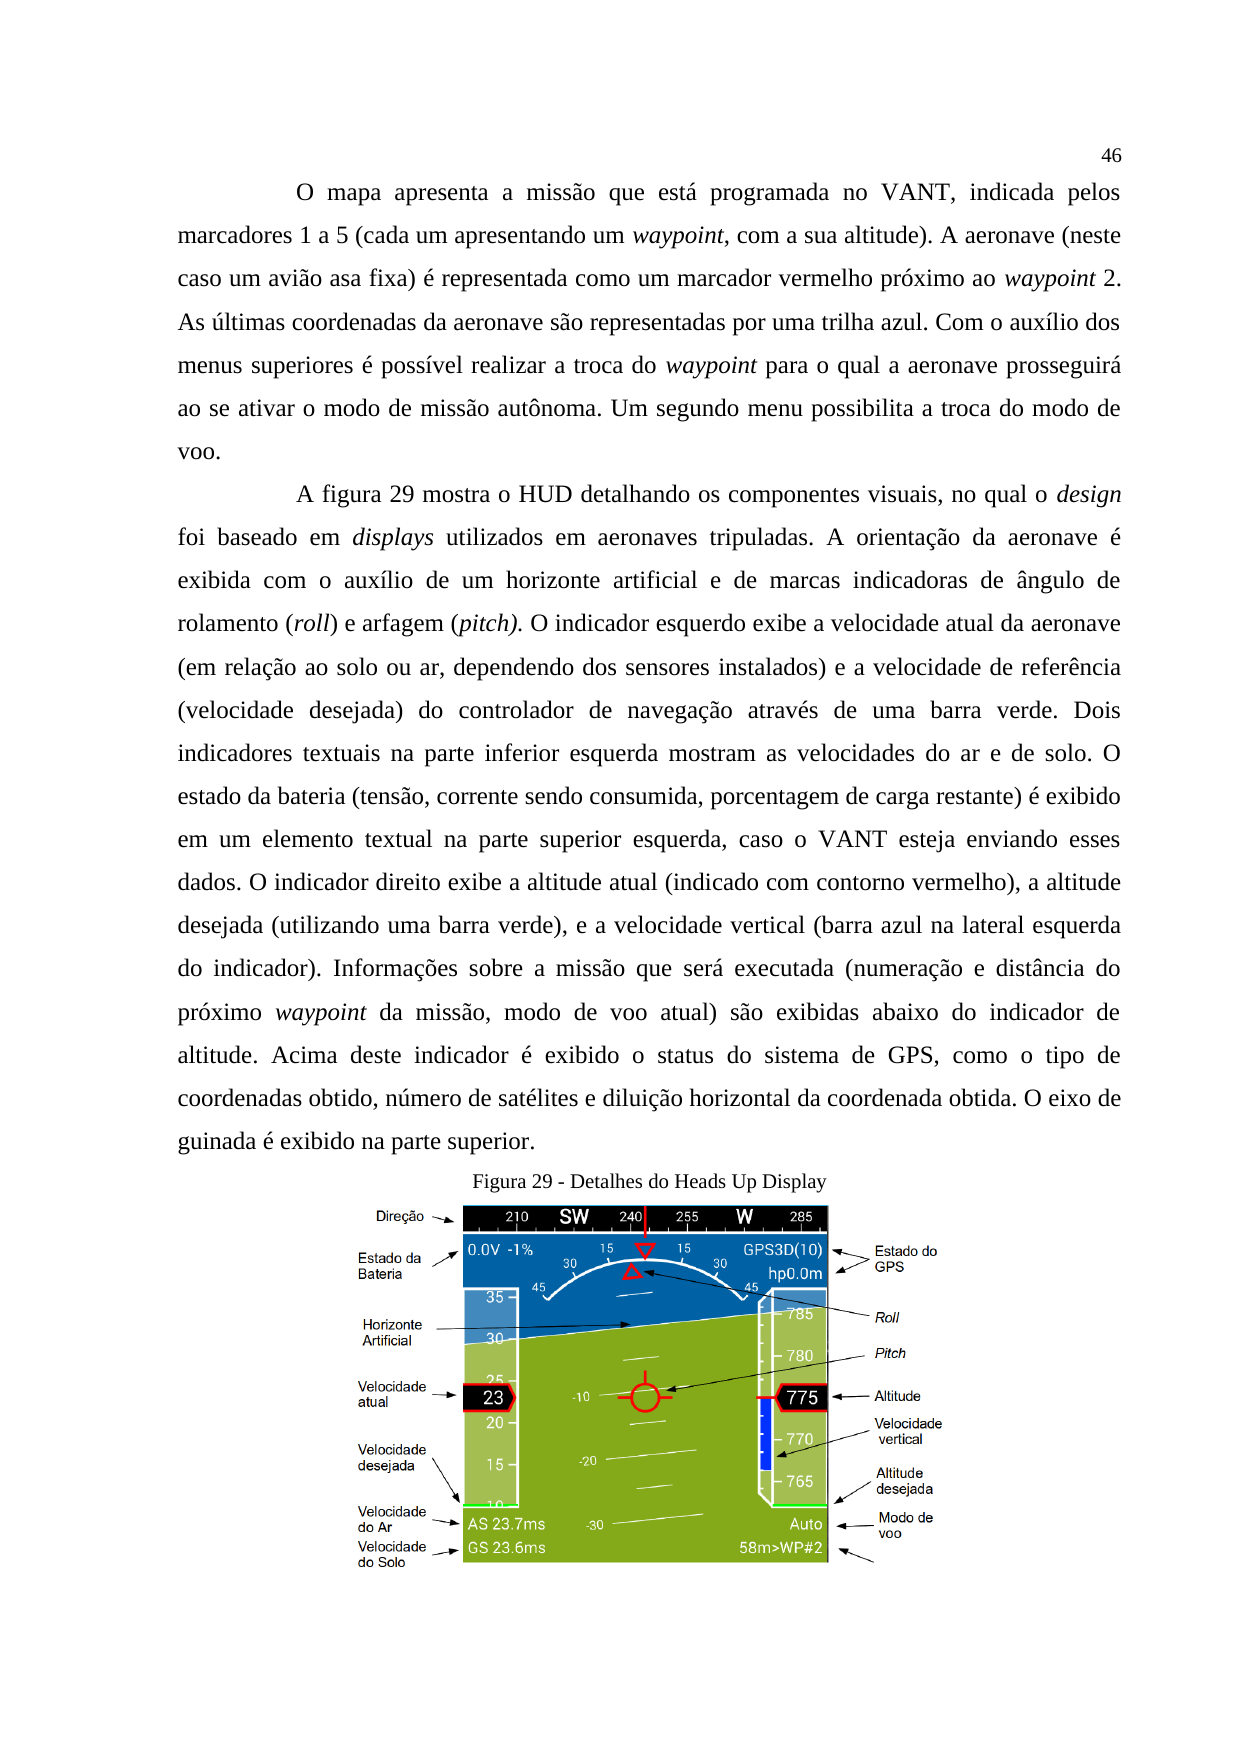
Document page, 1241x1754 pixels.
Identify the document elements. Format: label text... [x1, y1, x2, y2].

picture [357, 1205, 942, 1567]
text A figura 29 mostra o HUD detalhando os componentes visuais, no qual o design foi baseado em displays utilizados em aeronaves tripuladas. A orientação da aeronave é exibida com o auxílio de um horizonte artificial e de marcas indicadoras de ângulo de rolamento (roll) e arfagem (pitch). O indicador esquerdo exibe a velocidade atual da aeronave (em relação ao solo ou ar, dependendo dos sensores instalados) e a velocidade de referência (velocidade desejada) do controlador de navegação através de uma barra verde. Dois indicadores textuais na parte inferior esquerda mostram as velocidades do ar e de solo. O estado da bateria (tensão, corrente sendo consumida, porcentagem de carga restante) é exibido em um elemento textual na parte superior esquerda, caso o VANT esteja enviando esses dados. O indicador direito exibe a altitude atual (indicado com contorno vermelho), a altitude desejada (utilizando uma barra verde), e a velocidade vertical (barra azul na lateral esquerda do indicador). Informações sobre a missão que será executada (numeração e distância do próximo waypoint da missão, modo de voo atual) são exibidas abaixo do indicador de altitude. Acima deste indicador é exibido o status do sistema de GPS, como o tipo de coordenadas obtido, número de satélites e diluição horizontal da coordenada obtida. O eixo de guinada é exibido na parte superior. [177, 479, 1122, 1155]
text O mapa apresenta a missão que está programada no VANT, indicada pelos marcadores 1 a 5 (cada um apresentando um waypoint, com a sua altitude). A aeronave (neste caso um avião asa fixa) é representada como um marcador vermelho próximo ao waypoint 2. As últimas coordenadas da aeronave são representadas por uma trilha azul. Com o auxílio dos menus superiores é possível realizar a troca do waypoint para o qual a aeronave prosseguirá ao se ativar o modo de missão autônoma. Um segundo menu possibilita a troca do modo de voo. [177, 177, 1122, 465]
list Detalhes do Heads Up Display [177, 1169, 1122, 1193]
